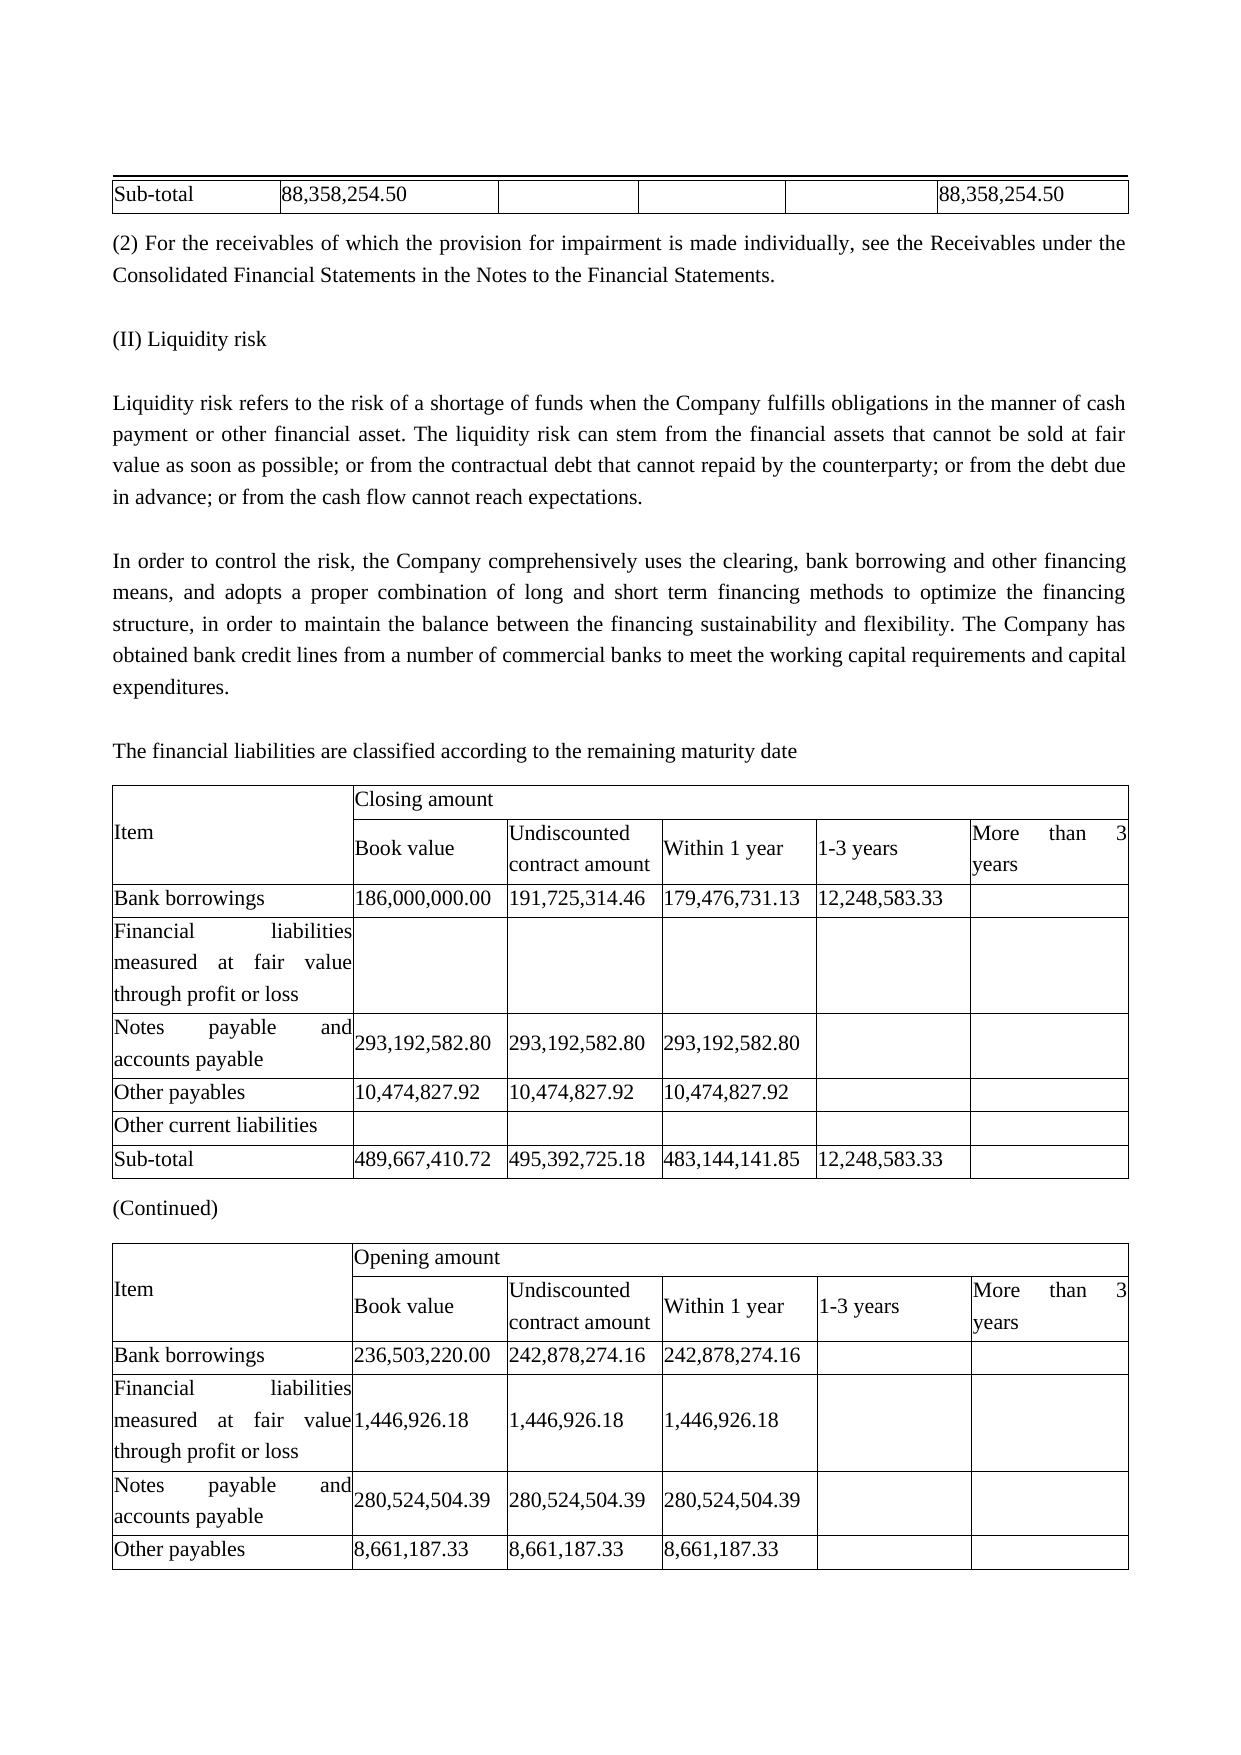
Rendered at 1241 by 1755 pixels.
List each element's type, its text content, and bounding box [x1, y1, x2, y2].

table_cell 179,476,731.13 [663, 885, 816, 917]
table_cell 489,667,410.72 [354, 1146, 507, 1178]
table_cell 10,474,827.92 [663, 1079, 816, 1111]
table_cell Notes payable and accounts payable [113, 1472, 352, 1535]
table_cell Undiscounted contract amount [508, 820, 662, 883]
table_cell 483,144,141.85 [663, 1146, 816, 1178]
table_cell More than 3 years [971, 820, 1128, 883]
table_cell [508, 918, 662, 1013]
table_cell 293,192,582.80 [663, 1014, 816, 1078]
table_cell 191,725,314.46 [508, 885, 662, 917]
table_cell [971, 1079, 1128, 1111]
text The financial liabilities are classified according to the remaining maturity date [112, 738, 1128, 763]
table_cell [508, 1112, 662, 1144]
table_cell 280,524,504.39 [508, 1472, 662, 1535]
table_cell Book value [354, 820, 507, 883]
table_cell [354, 918, 507, 1013]
table_cell 495,392,725.18 [508, 1146, 662, 1178]
table_cell [971, 918, 1128, 1013]
table_cell More than 3 years [972, 1277, 1128, 1341]
table_header Item [113, 786, 353, 883]
table_cell [818, 1472, 971, 1535]
table_cell Other payables [113, 1536, 352, 1569]
table_cell 242,878,274.16 [663, 1342, 817, 1374]
table_cell Bank borrowings [113, 1342, 352, 1374]
table_cell 88,358,254.50 [281, 181, 498, 213]
text Liquidity risk refers to the risk of a shortage of funds when the Company fulfills obligations in the manner of cash payment or other financial asset. The liquidity risk can stem from the financial assets that cannot be sold at fair value as soon as possible; or from the contractual debt that cannot repaid by the counterparty; or from the debt due in advance; or from the cash flow cannot reach expectations. [112, 389, 1128, 509]
text (2) For the receivables of which the provision for impairment is made individually, see the Receivables under the Consolidated Financial Statements in the Notes to the Financial Statements. [112, 230, 1128, 287]
table_cell Sub-total [113, 1146, 353, 1178]
text In order to control the risk, the Company comprehensively uses the clearing, bank borrowing and other financing means, and adopts a proper combination of long and short term financing methods to optimize the financing structure, in order to maintain the balance between the financing sustainability and flexibility. The Company has obtained bank credit lines from a number of commercial banks to meet the working capital requirements and capital expenditures. [112, 548, 1128, 699]
table_cell 280,524,504.39 [663, 1472, 817, 1535]
table_cell 280,524,504.39 [353, 1472, 507, 1535]
table_cell [663, 1112, 816, 1144]
table_cell [786, 181, 937, 213]
table_cell [663, 918, 816, 1013]
table_cell [971, 1112, 1128, 1144]
table_cell [817, 1112, 970, 1144]
table_cell [972, 1472, 1128, 1535]
table_cell Book value [353, 1277, 507, 1341]
table_cell [817, 918, 970, 1013]
table_cell [971, 885, 1128, 917]
table_cell Within 1 year [663, 820, 816, 883]
table_cell Other payables [113, 1079, 353, 1111]
table_cell [818, 1375, 971, 1471]
table_cell 1,446,926.18 [663, 1375, 817, 1471]
table_cell Financial liabilities measured at fair value through profit or loss [113, 1375, 352, 1471]
text (II) Liquidity risk [112, 326, 1128, 351]
table_cell [971, 1146, 1128, 1178]
table_cell [639, 181, 785, 213]
table_cell 12,248,583.33 [817, 885, 970, 917]
table_cell 293,192,582.80 [354, 1014, 507, 1078]
table_cell Bank borrowings [113, 885, 353, 917]
table_cell 1-3 years [818, 1277, 971, 1341]
table_cell Undiscounted contract amount [508, 1277, 662, 1341]
table_cell 186,000,000.00 [354, 885, 507, 917]
table_cell 10,474,827.92 [508, 1079, 662, 1111]
table_cell [499, 181, 638, 213]
table_cell [972, 1375, 1128, 1471]
table_cell Within 1 year [663, 1277, 817, 1341]
table_cell [972, 1536, 1128, 1569]
table_cell 242,878,274.16 [508, 1342, 662, 1374]
table_cell 8,661,187.33 [353, 1536, 507, 1569]
table_cell 88,358,254.50 [938, 181, 1128, 213]
table_cell 1,446,926.18 [353, 1375, 507, 1471]
table_cell 8,661,187.33 [663, 1536, 817, 1569]
table_cell [818, 1342, 971, 1374]
text (Continued) [112, 1195, 1128, 1220]
table_cell 236,503,220.00 [353, 1342, 507, 1374]
table_cell [354, 1112, 507, 1144]
table_cell 293,192,582.80 [508, 1014, 662, 1078]
table_cell 8,661,187.33 [508, 1536, 662, 1569]
table_cell 1,446,926.18 [508, 1375, 662, 1471]
table_cell [817, 1079, 970, 1111]
table_cell Financial liabilities measured at fair value through profit or loss [113, 918, 353, 1013]
table_cell 10,474,827.92 [354, 1079, 507, 1111]
table_header Opening amount [353, 1244, 1128, 1276]
table_header Closing amount [354, 786, 1128, 819]
table_cell 1-3 years [817, 820, 970, 883]
table_cell Sub-total [113, 181, 280, 213]
table_cell Other current liabilities [113, 1112, 353, 1144]
table_header Item [113, 1244, 352, 1341]
table_cell [971, 1014, 1128, 1078]
table_cell [818, 1536, 971, 1569]
table_cell 12,248,583.33 [817, 1146, 970, 1178]
table_cell [817, 1014, 970, 1078]
table_cell [972, 1342, 1128, 1374]
table_cell Notes payable and accounts payable [113, 1014, 353, 1078]
